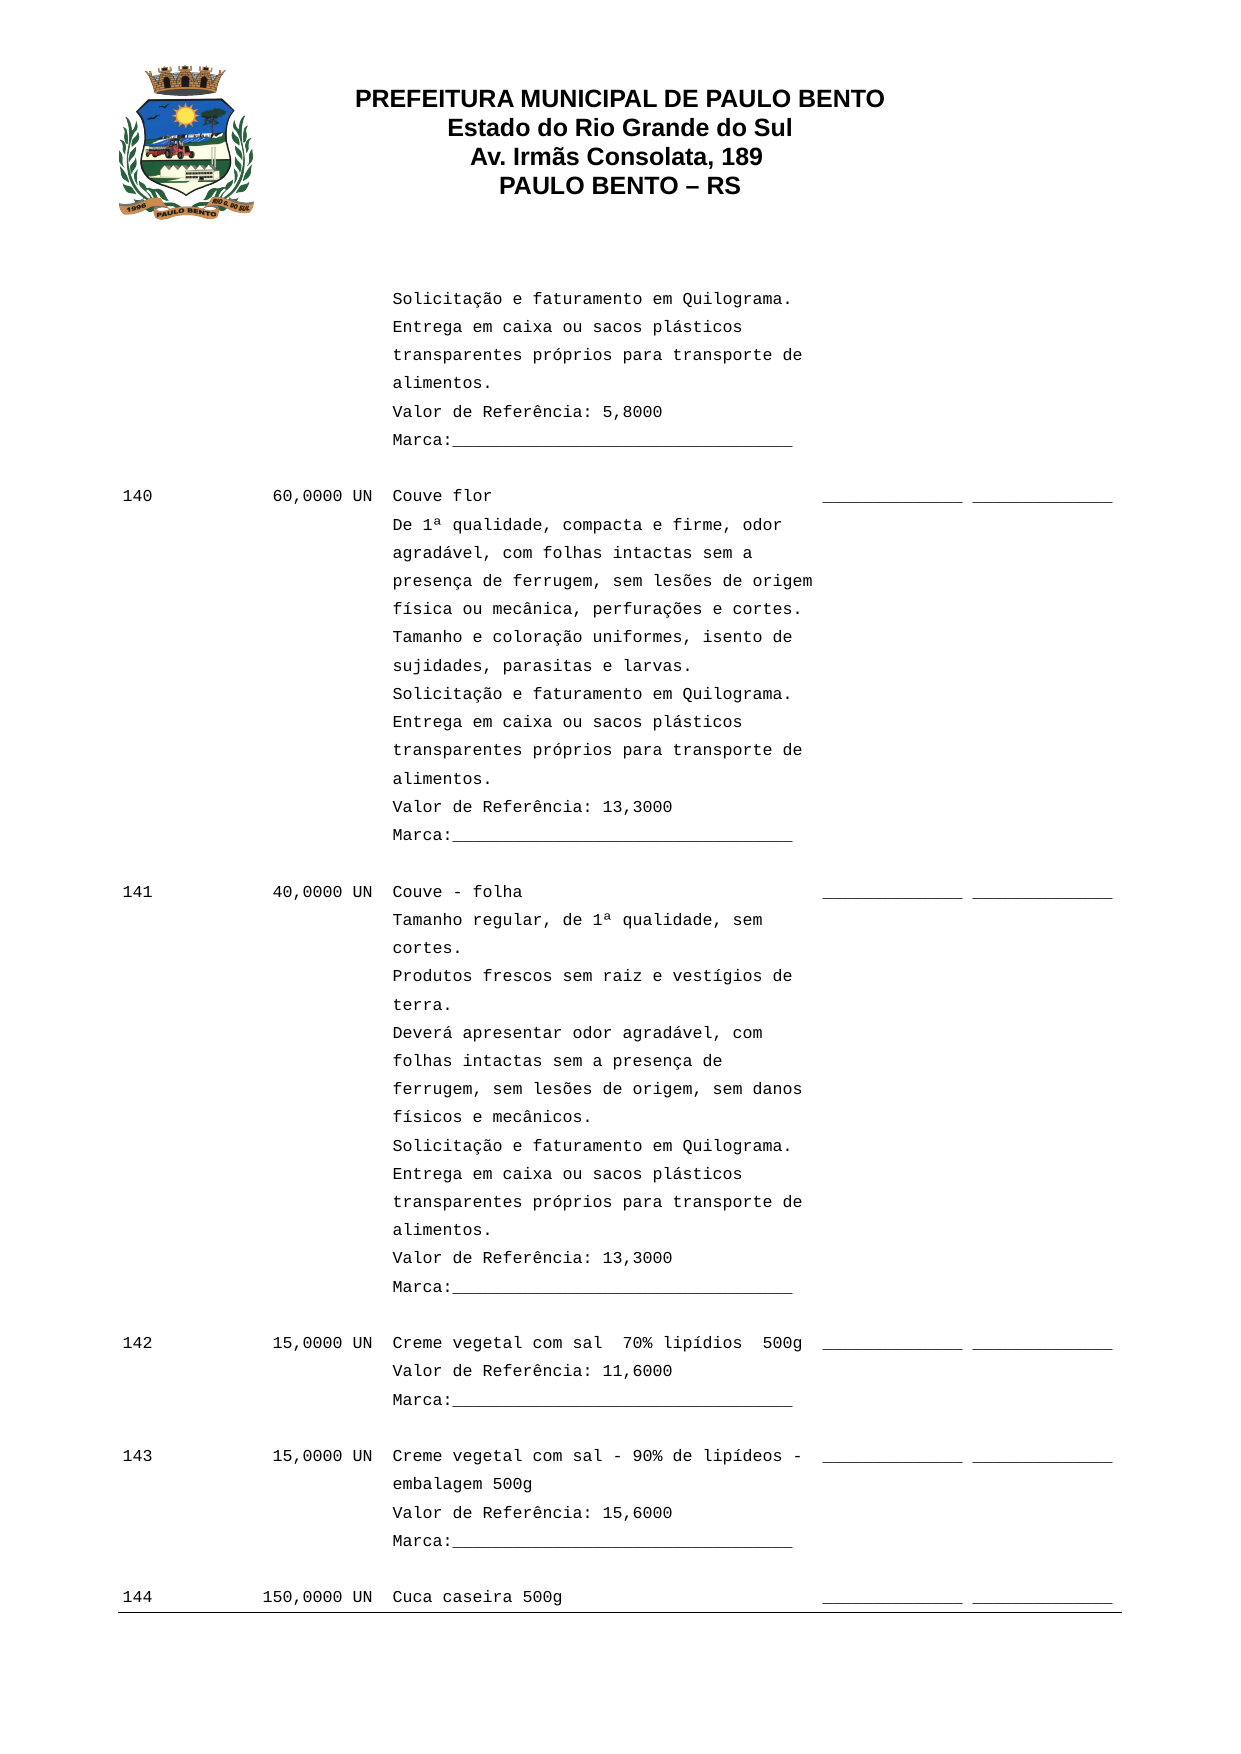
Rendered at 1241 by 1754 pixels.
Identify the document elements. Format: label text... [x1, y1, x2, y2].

picture [118, 65, 254, 220]
text Solicitação e faturamento em Quilograma. Entrega em caixa ou sacos plásticos transparentes próprios para transporte de alimentos. Valor de Referência: 5,8000 Marca:__________________________________ 140 60,0000 UN Couve flor ______________ ______________ De 1ª qualidade, compacta e firme, odor agradável, com folhas intactas sem a presença de ferrugem, sem lesões de origem física ou mecânica, perfurações e cortes. Tamanho e coloração uniformes, isento de sujidades, parasitas e larvas. Solicitação e faturamento em Quilograma. Entrega em caixa ou sacos plásticos transparentes próprios para transporte de alimentos. Valor de Referência: 13,3000 Marca:__________________________________ 141 40,0000 UN Couve - folha ______________ ______________ Tamanho regular, de 1ª qualidade, sem cortes. Produtos frescos sem raiz e vestígios de terra. Deverá apresentar odor agradável, com folhas intactas sem a presença de ferrugem, sem lesões de origem, sem danos físicos e mecânicos. Solicitação e faturamento em Quilograma. Entrega em caixa ou sacos plásticos transparentes próprios para transporte de alimentos. Valor de Referência: 13,3000 Marca:__________________________________ 142 15,0000 UN Creme vegetal com sal 70% lipídios 500g ______________ ______________ Valor de Referência: 11,6000 Marca:__________________________________ 143 15,0000 UN Creme vegetal com sal - 90% de lipídeos - ______________ ______________ embalagem 500g Valor de Referência: 15,6000 Marca:__________________________________ 144 150,0000 UN Cuca caseira 500g ______________ ______________ [118, 286, 1122, 1612]
